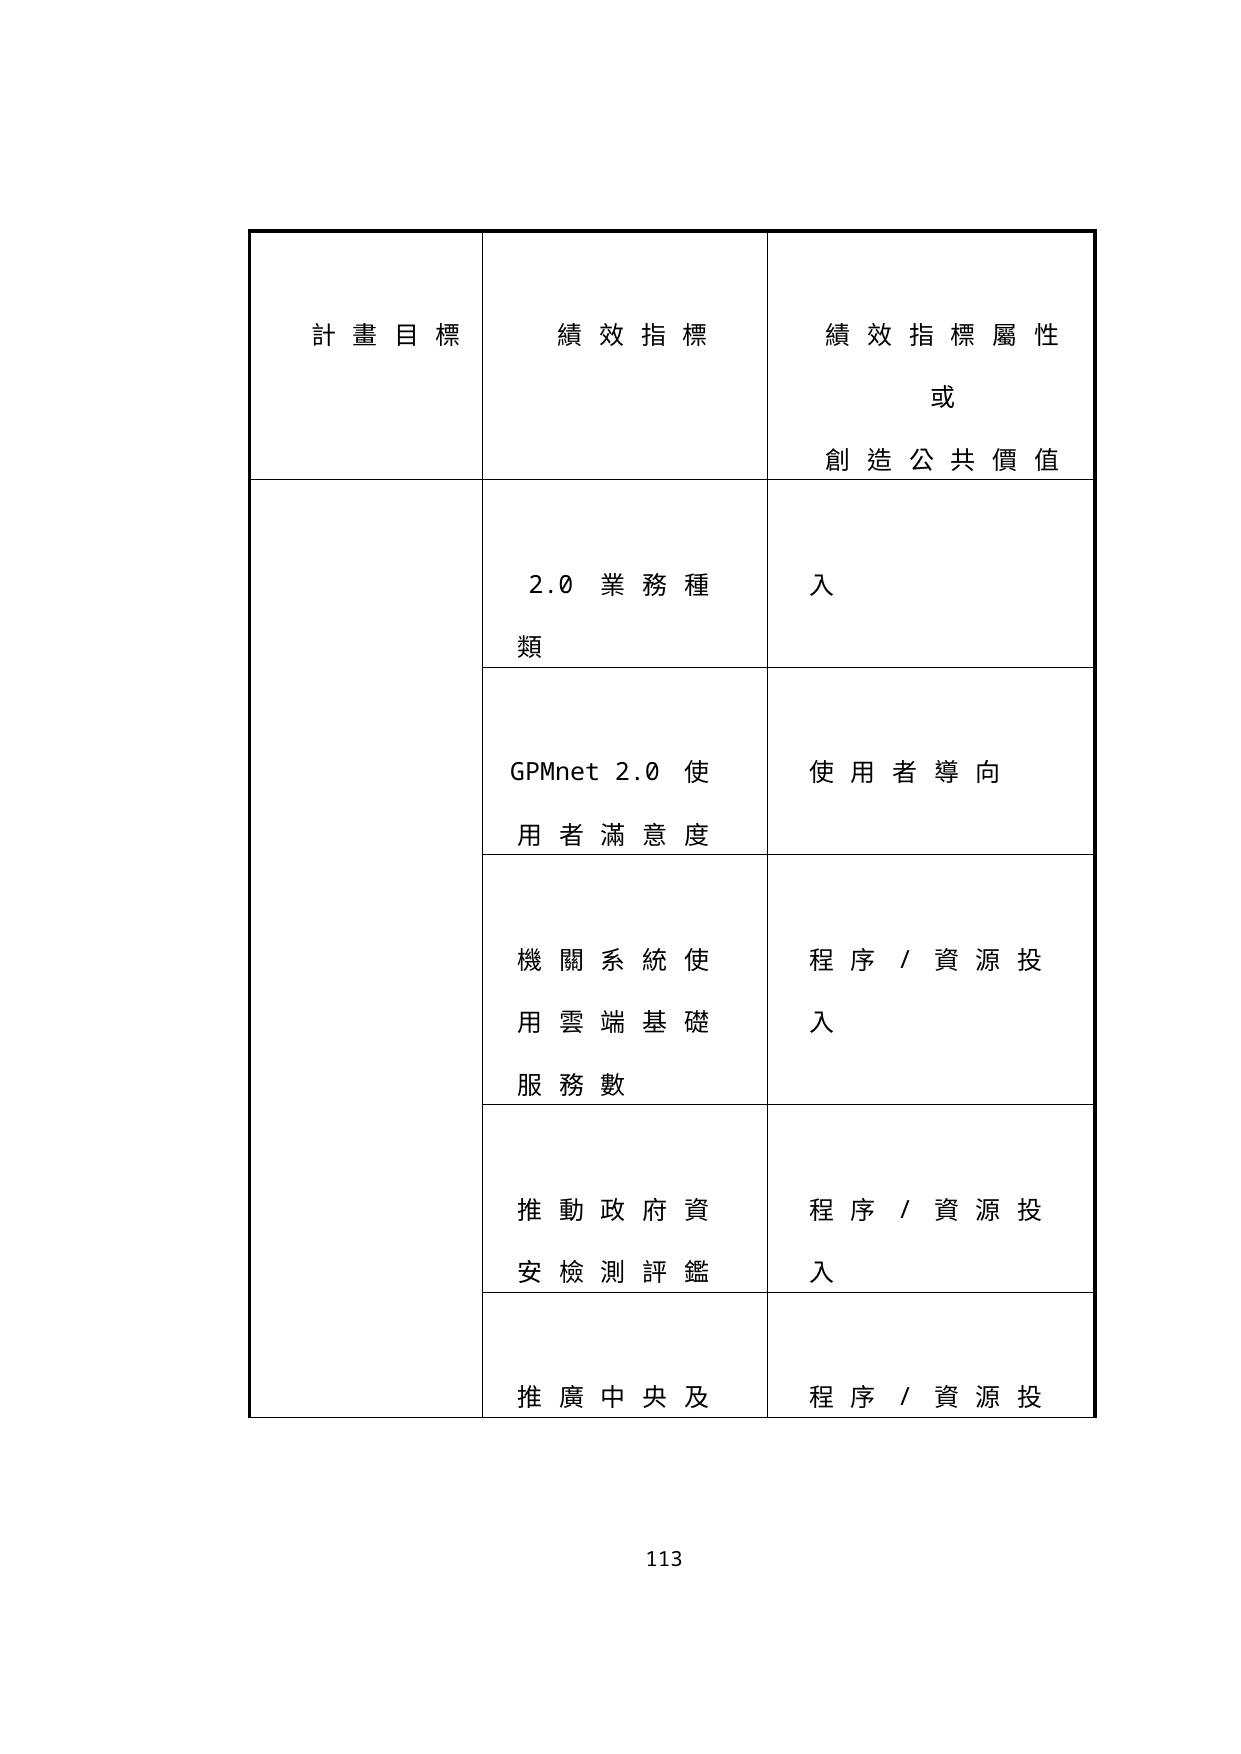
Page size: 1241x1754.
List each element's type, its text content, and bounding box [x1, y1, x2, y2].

table_header 計畫目標 [251, 233, 482, 479]
table_header 績效指標屬性或 創造公共價值 [768, 233, 1093, 479]
table_cell 機關系統使用雲端基礎服務數 [483, 855, 767, 1104]
table_cell 程序/資源投入 [768, 1105, 1093, 1292]
table_cell [251, 480, 482, 1417]
table_header 績效指標 [483, 233, 767, 479]
table_cell 程序/資源投 [768, 1293, 1093, 1417]
table_cell 2.0業務種類 [483, 480, 767, 667]
table_cell 使用者導向 [768, 668, 1093, 854]
table_cell 入 [768, 480, 1093, 667]
table_cell 推廣中央及 [483, 1293, 767, 1417]
table_cell GPMnet 2.0 使用者滿意度 [483, 668, 767, 854]
table_cell 程序/資源投入 [768, 855, 1093, 1104]
table_cell 推動政府資安檢測評鑑 [483, 1105, 767, 1292]
